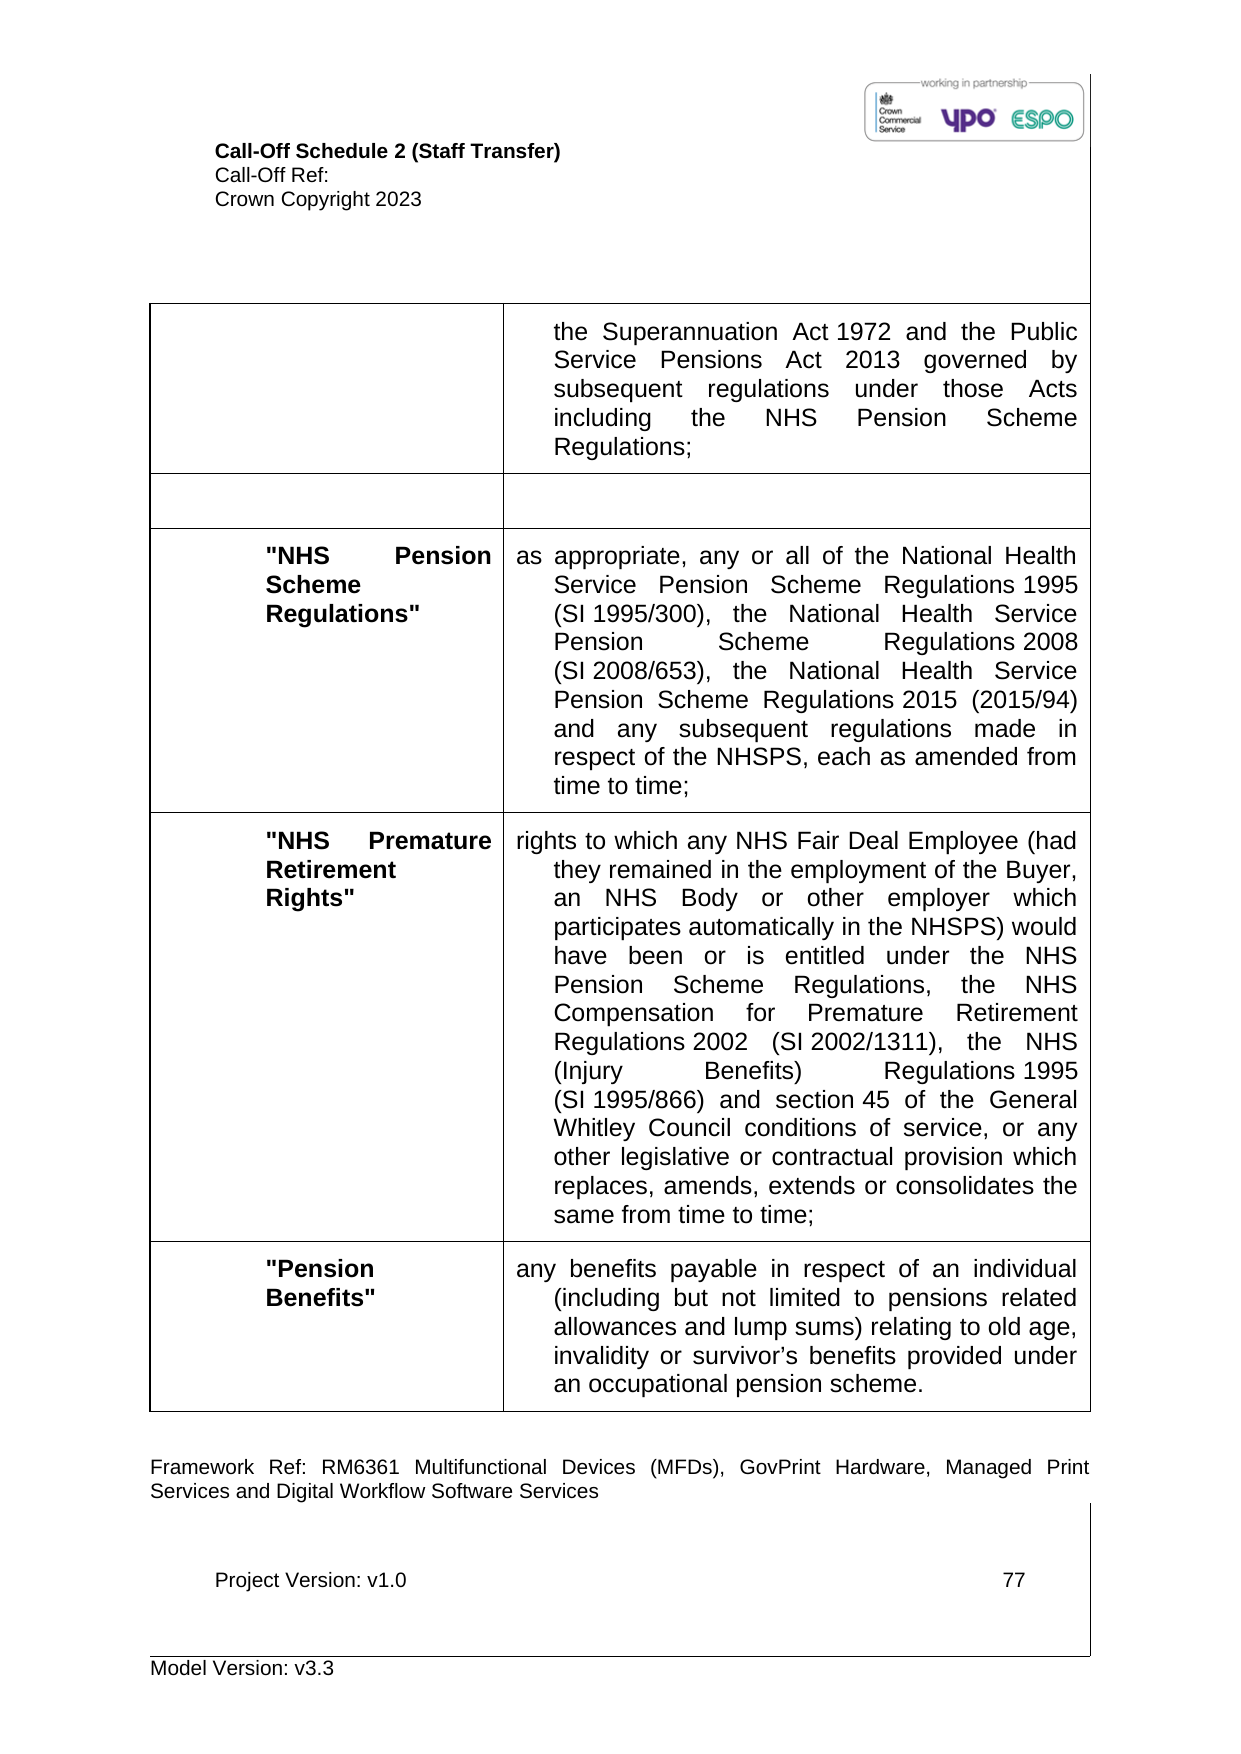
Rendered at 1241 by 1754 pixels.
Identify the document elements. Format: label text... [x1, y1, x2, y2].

table_cell rights to which any NHS Fair Deal Employee (had they remained in the employment of the Buyer, an NHS Body or other employer which participates automatically in the NHSPS) would have been or is entitled under the NHS Pension Scheme Regulations, the NHS Compensation for Premature Retirement Regulations 2002 (SI 2002/1311), the NHS (Injury Benefits) Regulations 1995 (SI 1995/866) and section 45 of the General Whitley Council conditions of service, or any other legislative or contractual provision which replaces, amends, extends or consolidates the same from time to time; [504, 813, 1090, 1241]
table_cell "NHS Pension Scheme Regulations" [151, 529, 503, 812]
table_cell as appropriate, any or all of the National Health Service Pension Scheme Regulations 1995 (SI 1995/300), the National Health Service Pension Scheme Regulations 2008 (SI 2008/653), the National Health Service Pension Scheme Regulations 2015 (2015/94) and any subsequent regulations made in respect of the NHSPS, each as amended from time to time; [504, 529, 1090, 812]
table_cell "Pension Benefits" [151, 1242, 503, 1411]
table_cell [151, 474, 503, 527]
table_cell "NHS Premature Retirement Rights" [151, 813, 503, 1241]
table_cell [504, 474, 1090, 527]
table_cell [151, 304, 503, 473]
table_cell any benefits payable in respect of an individual (including but not limited to pensions related allowances and lump sums) relating to old age, invalidity or survivor’s benefits provided under an occupational pension scheme. [504, 1242, 1090, 1411]
table_cell the Superannuation Act 1972 and the Public Service Pensions Act 2013 governed by subsequent regulations under those Acts including the NHS Pension Scheme Regulations; [504, 304, 1090, 473]
